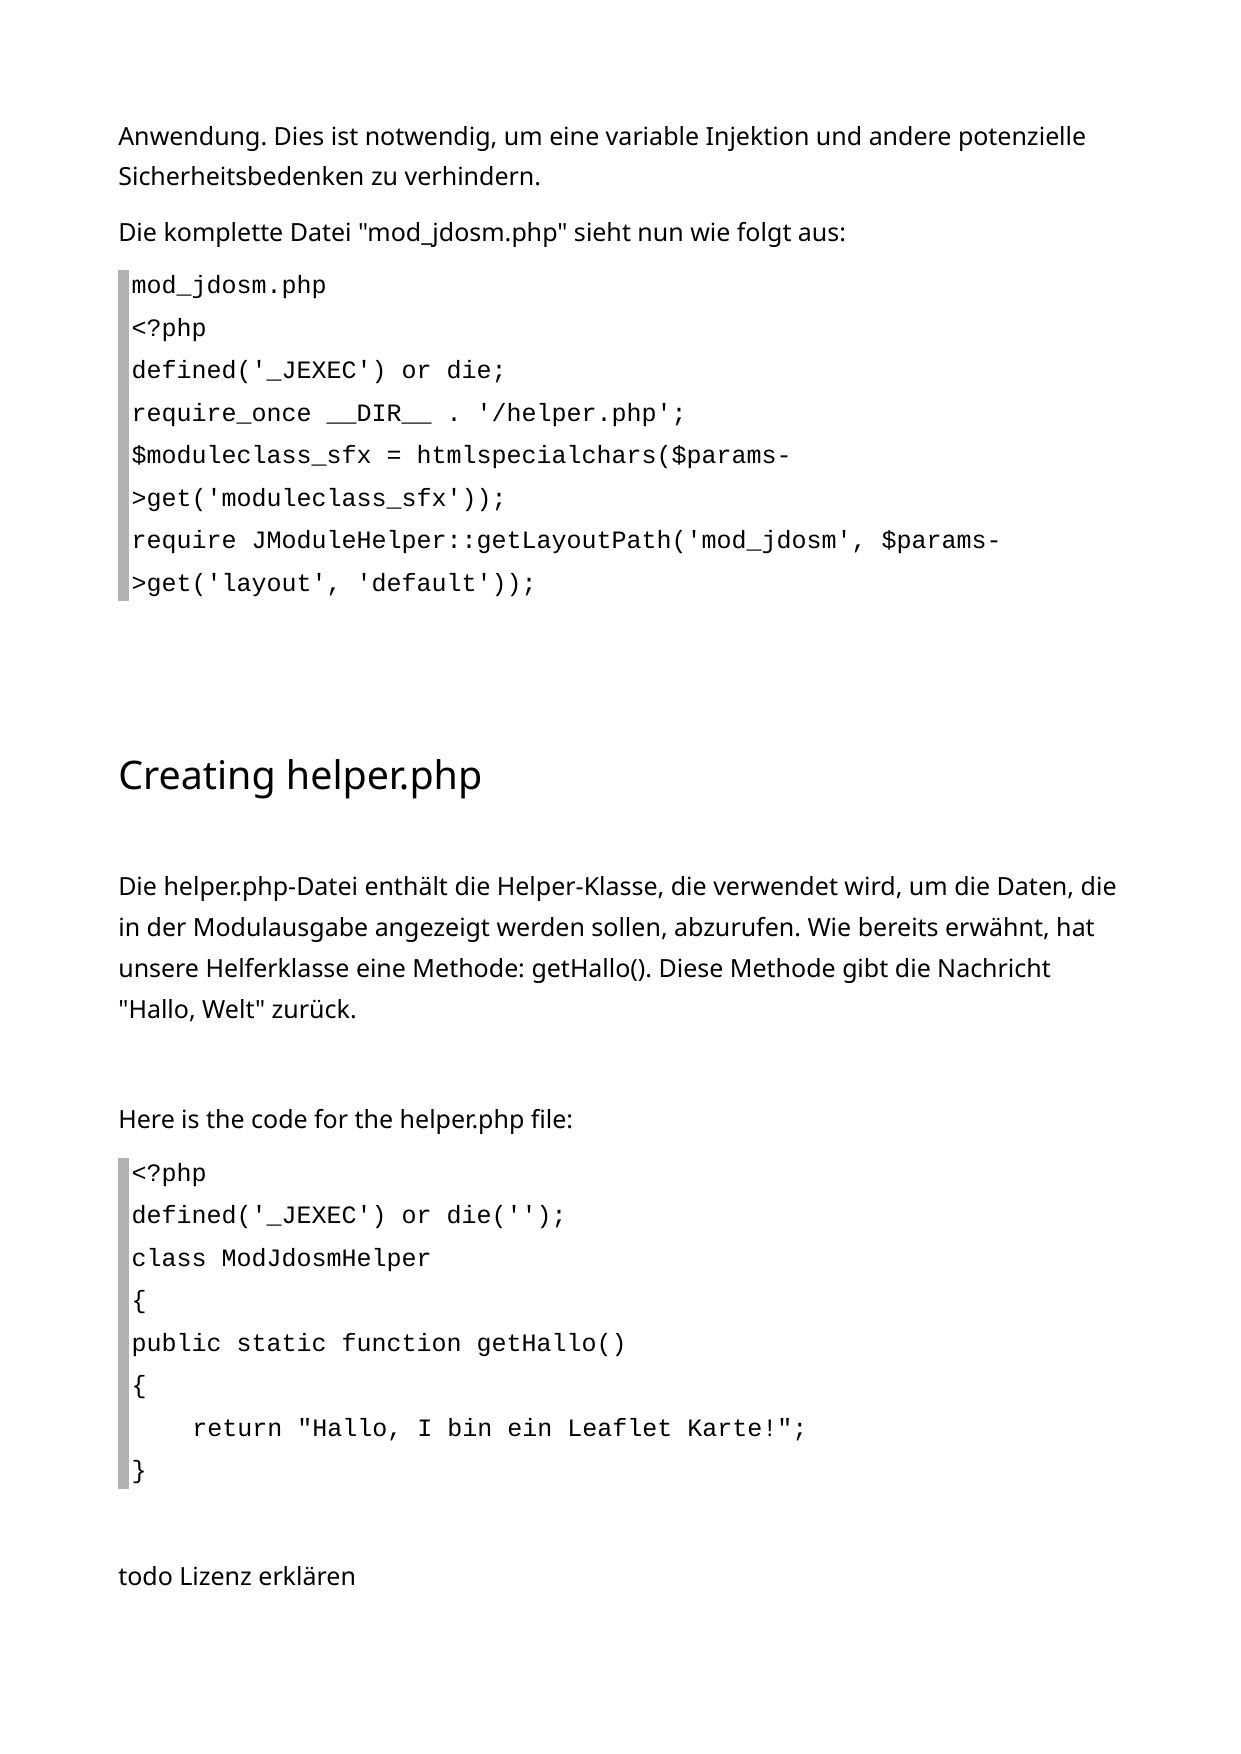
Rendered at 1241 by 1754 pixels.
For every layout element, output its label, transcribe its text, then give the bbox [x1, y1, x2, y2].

text require JModuleHelper::getLayoutPath('mod_jdosm', $params->get('layout', 'default')); [129, 525, 1122, 601]
text { [129, 1370, 1122, 1401]
text Anwendung. Dies ist notwendig, um eine variable Injektion und andere potenzielle Sicherheitsbedenken zu verhindern. [118, 118, 1122, 193]
text public static function getHallo() [129, 1328, 1122, 1359]
text mod_jdosm.php [129, 270, 1122, 301]
text Here is the code for the helper.php file: [118, 1102, 1122, 1136]
text { [129, 1285, 1122, 1316]
text defined('_JEXEC') or die; [129, 355, 1122, 386]
text require_once __DIR__ . '/helper.php'; [129, 397, 1122, 428]
text todo Lizenz erklären [118, 1559, 1122, 1593]
text <?php [129, 312, 1122, 343]
text defined('_JEXEC') or die(''); [129, 1200, 1122, 1231]
text <?php [129, 1158, 1122, 1189]
subtitle Creating helper.php [118, 747, 1122, 801]
text $moduleclass_sfx = htmlspecialchars($params->get('moduleclass_sfx')); [129, 440, 1122, 513]
text } [129, 1455, 1122, 1489]
text Die komplette Datei "mod_jdosm.php" sieht nun wie folgt aus: [118, 214, 1122, 248]
text class ModJdosmHelper [129, 1243, 1122, 1274]
text return "Hallo, I bin ein Leaflet Karte!"; [129, 1413, 1122, 1444]
text Die helper.php-Datei enthält die Helper-Klasse, die verwendet wird, um die Daten, die in der Modulausgabe angezeigt werden sollen, abzurufen. Wie bereits erwähnt, hat unsere Helferklasse eine Methode: getHallo(). Diese Methode gibt die Nachricht "Hallo, Welt" zurück. [118, 869, 1122, 1025]
